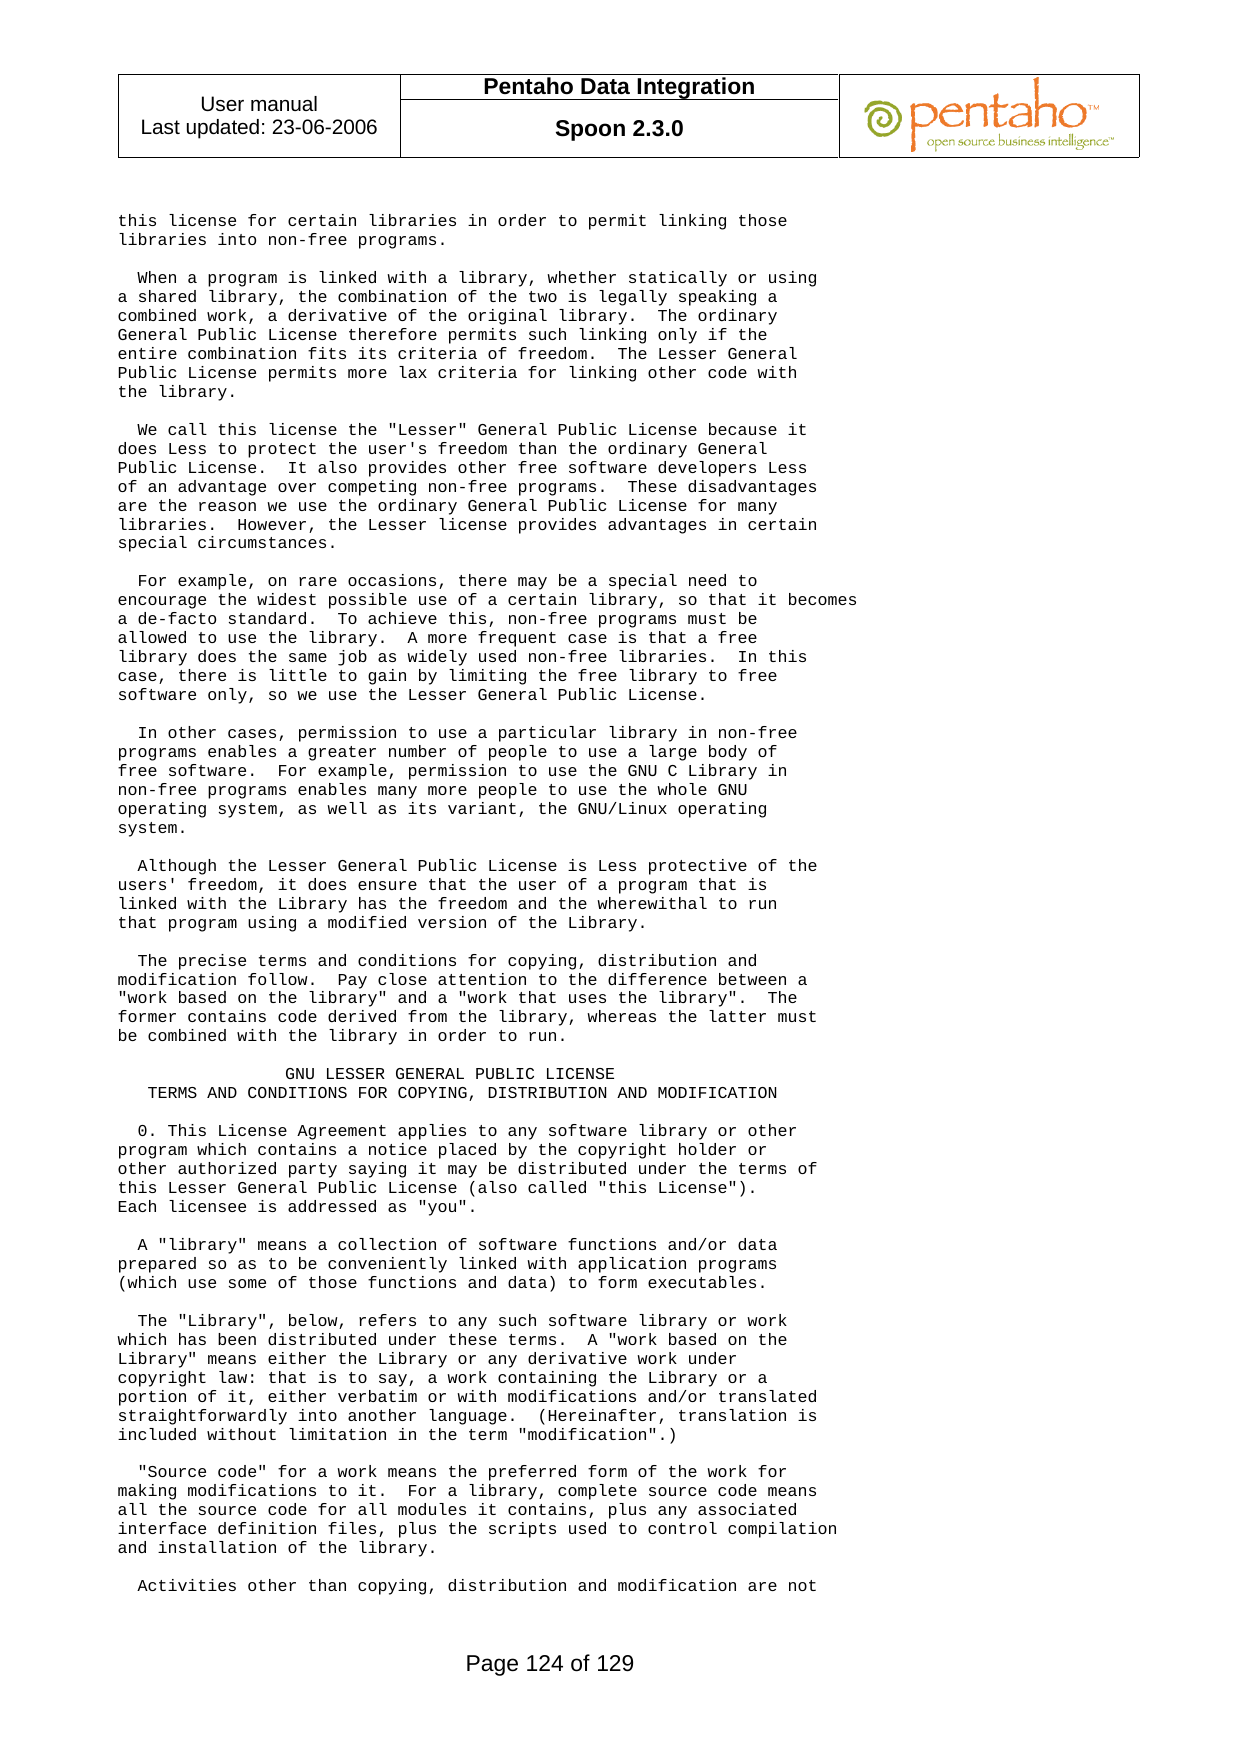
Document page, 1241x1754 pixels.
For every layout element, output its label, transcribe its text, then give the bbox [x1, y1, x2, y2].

text this license for certain libraries in order to permit linking those libraries into non-free programs. When a program is linked with a library, whether statically or using a shared library, the combination of the two is legally speaking a combined work, a derivative of the original library. The ordinary General Public License therefore permits such linking only if the entire combination fits its criteria of freedom. The Lesser General Public License permits more lax criteria for linking other code with the library. We call this license the "Lesser" General Public License because it does Less to protect the user's freedom than the ordinary General Public License. It also provides other free software developers Less of an advantage over competing non-free programs. These disadvantages are the reason we use the ordinary General Public License for many libraries. However, the Lesser license provides advantages in certain special circumstances. For example, on rare occasions, there may be a special need to encourage the widest possible use of a certain library, so that it becomes a de-facto standard. To achieve this, non-free programs must be allowed to use the library. A more frequent case is that a free library does the same job as widely used non-free libraries. In this case, there is little to gain by limiting the free library to free software only, so we use the Lesser General Public License. In other cases, permission to use a particular library in non-free programs enables a greater number of people to use a large body of free software. For example, permission to use the GNU C Library in non-free programs enables many more people to use the whole GNU operating system, as well as its variant, the GNU/Linux operating system. Although the Lesser General Public License is Less protective of the users' freedom, it does ensure that the user of a program that is linked with the Library has the freedom and the wherewithal to run that program using a modified version of the Library. The precise terms and conditions for copying, distribution and modification follow. Pay close attention to the difference between a "work based on the library" and a "work that uses the library". The former contains code derived from the library, whereas the latter must be combined with the library in order to run. GNU LESSER GENERAL PUBLIC LICENSE TERMS AND CONDITIONS FOR COPYING, DISTRIBUTION AND MODIFICATION 0. This License Agreement applies to any software library or other program which contains a notice placed by the copyright holder or other authorized party saying it may be distributed under the terms of this Lesser General Public License (also called "this License"). Each licensee is addressed as "you". A "library" means a collection of software functions and/or data prepared so as to be conveniently linked with application programs (which use some of those functions and data) to form executables. The "Library", below, refers to any such software library or work which has been distributed under these terms. A "work based on the Library" means either the Library or any derivative work under copyright law: that is to say, a work containing the Library or a portion of it, either verbatim or with modifications and/or translated straightforwardly into another language. (Hereinafter, translation is included without limitation in the term "modification".) "Source code" for a work means the preferred form of the work for making modifications to it. For a library, complete source code means all the source code for all modules it contains, plus any associated interface definition files, plus the scripts used to control compilation and installation of the library. Activities other than copying, distribution and modification are not [117, 213, 1137, 1597]
